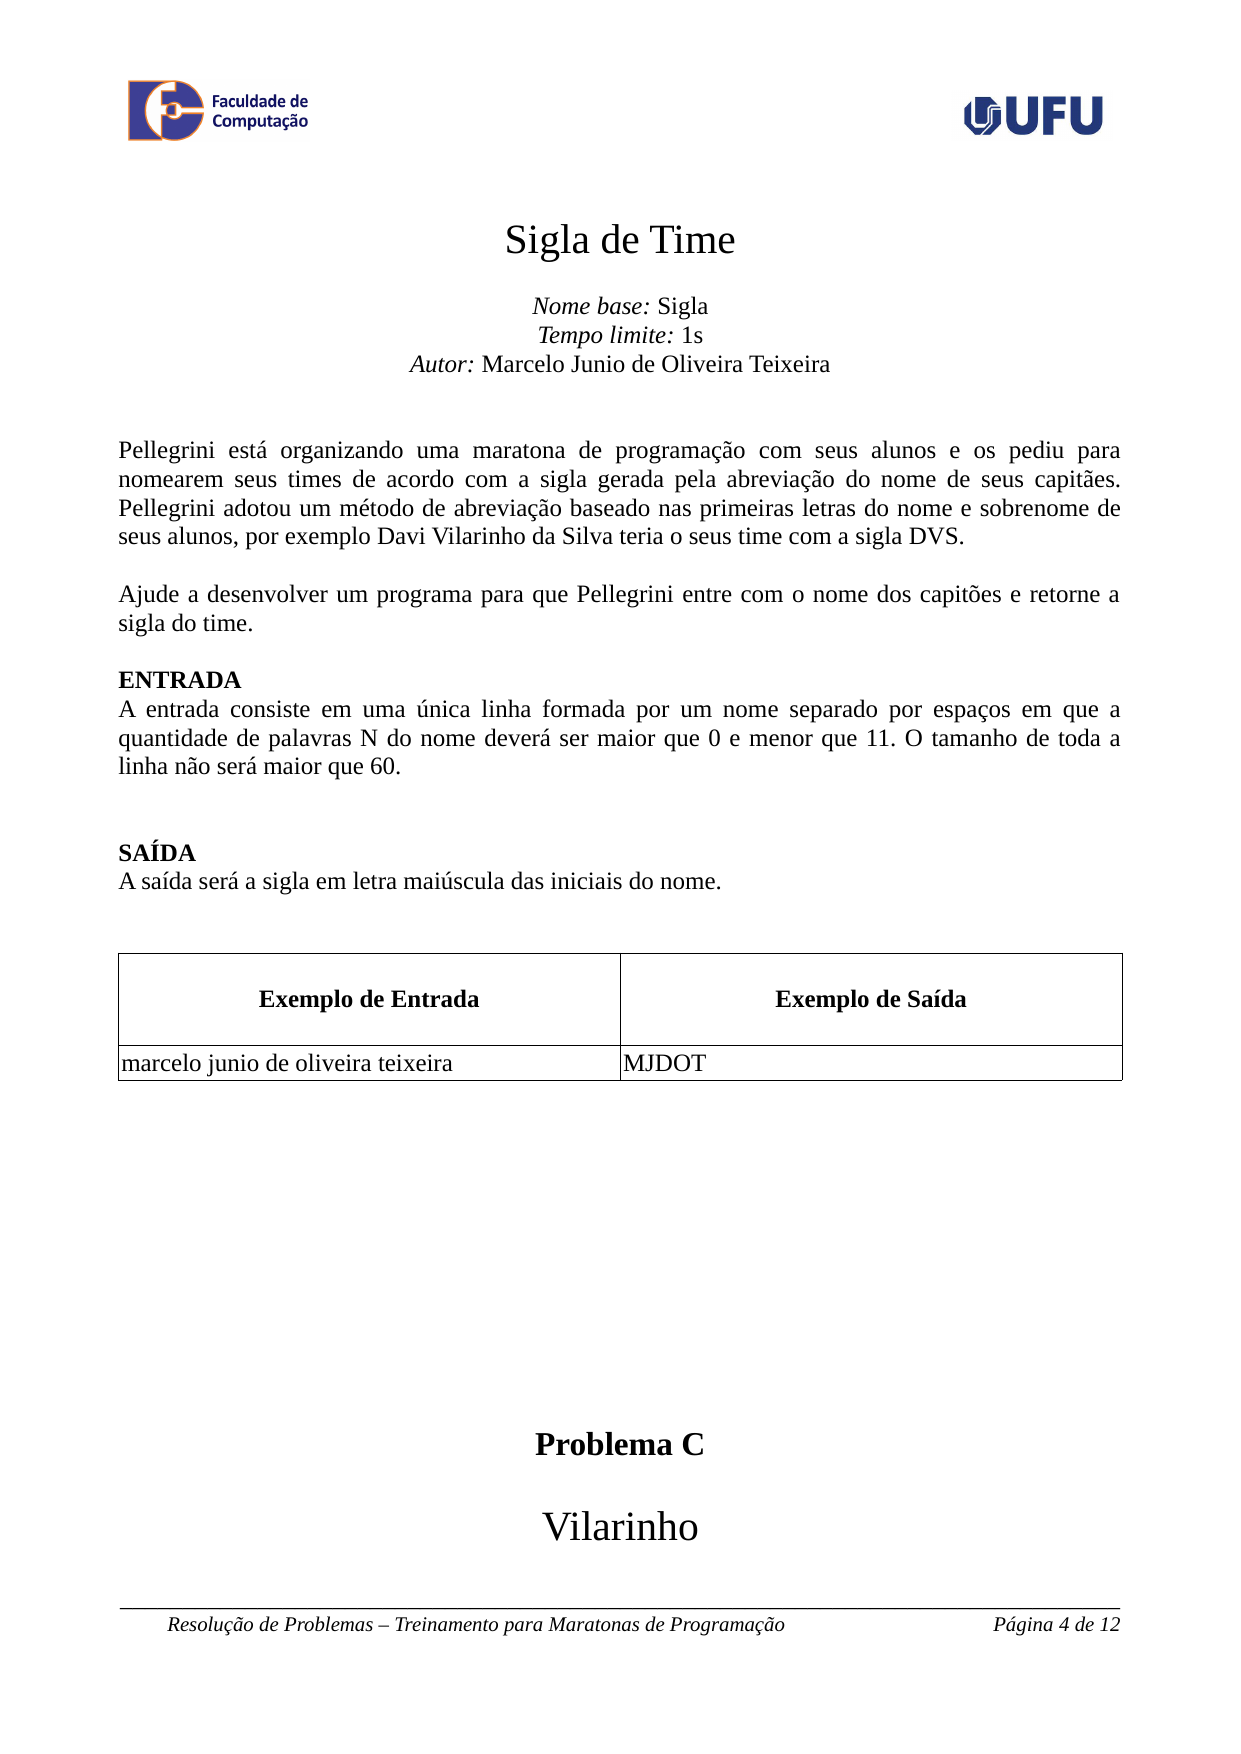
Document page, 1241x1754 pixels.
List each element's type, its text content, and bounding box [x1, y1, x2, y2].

text Tempo limite: 1s [118, 320, 1122, 349]
text Ajude a desenvolver um programa para que Pellegrini entre com o nome dos capitões e retorne a sigla do time. [118, 579, 1122, 636]
picture [950, 90, 1113, 141]
table_header Exemplo de Saída [621, 954, 1122, 1045]
text SAÍDA [118, 838, 1122, 866]
text Vilarinho [118, 1501, 1122, 1549]
text A entrada consiste em uma única linha formada por um nome separado por espaços em que a quantidade de palavras N do nome deverá ser maior que 0 e menor que 11. O tamanho de toda a linha não será maior que 60. [118, 694, 1122, 780]
text Problema C [118, 1424, 1122, 1463]
text Autor: Marcelo Junio de Oliveira Teixeira [118, 349, 1122, 378]
text A saída será a sigla em letra maiúscula das iniciais do nome. [118, 866, 1122, 895]
text Nome base: Sigla [118, 291, 1122, 320]
text Sigla de Time [118, 215, 1122, 263]
table_cell marcelo junio de oliveira teixeira [119, 1046, 620, 1079]
table_header Exemplo de Entrada [119, 954, 620, 1045]
text ENTRADA [118, 665, 1122, 694]
picture [126, 79, 310, 142]
text Pellegrini está organizando uma maratona de programação com seus alunos e os pediu para nomearem seus times de acordo com a sigla gerada pela abreviação do nome de seus capitães. Pellegrini adotou um método de abreviação baseado nas primeiras letras do nome e sobrenome de seus alunos, por exemplo Davi Vilarinho da Silva teria o seus time com a sigla DVS. [118, 435, 1122, 550]
table_cell MJDOT [621, 1046, 1122, 1079]
